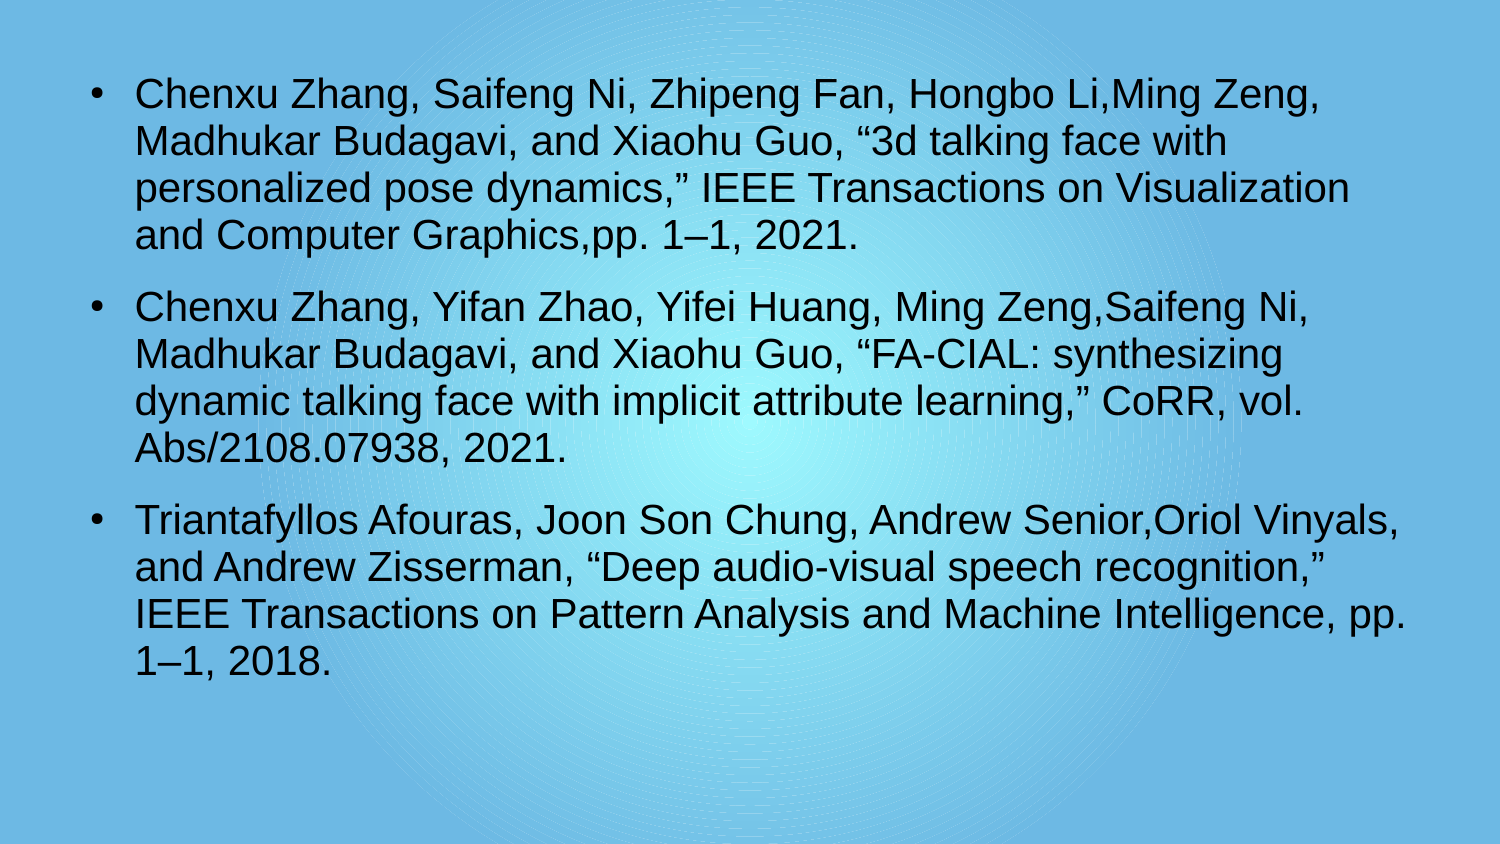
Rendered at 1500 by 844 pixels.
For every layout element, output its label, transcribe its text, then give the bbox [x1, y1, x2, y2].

list Chenxu Zhang, Saifeng Ni, Zhipeng Fan, Hongbo Li,Ming Zeng, Madhukar Budagavi, and Xiaohu Guo, “3d talking face with personalized pose dynamics,” IEEE Transactions on Visualization and Computer Graphics,pp. 1–1, 2021. Chenxu Zhang, Yifan Zhao, Yifei Huang, Ming Zeng,Saifeng Ni, Madhukar Budagavi, and Xiaohu Guo, “FA-CIAL: synthesizing dynamic talking face with implicit attribute learning,” CoRR, vol. Abs/2108.07938, 2021. Triantafyllos Afouras, Joon Son Chung, Andrew Senior,Oriol Vinyals, and Andrew Zisserman, “Deep audio-visual speech recognition,” IEEE Transactions on Pattern Analysis and Machine Intelligence, pp. 1–1, 2018. [75, 70, 1425, 687]
